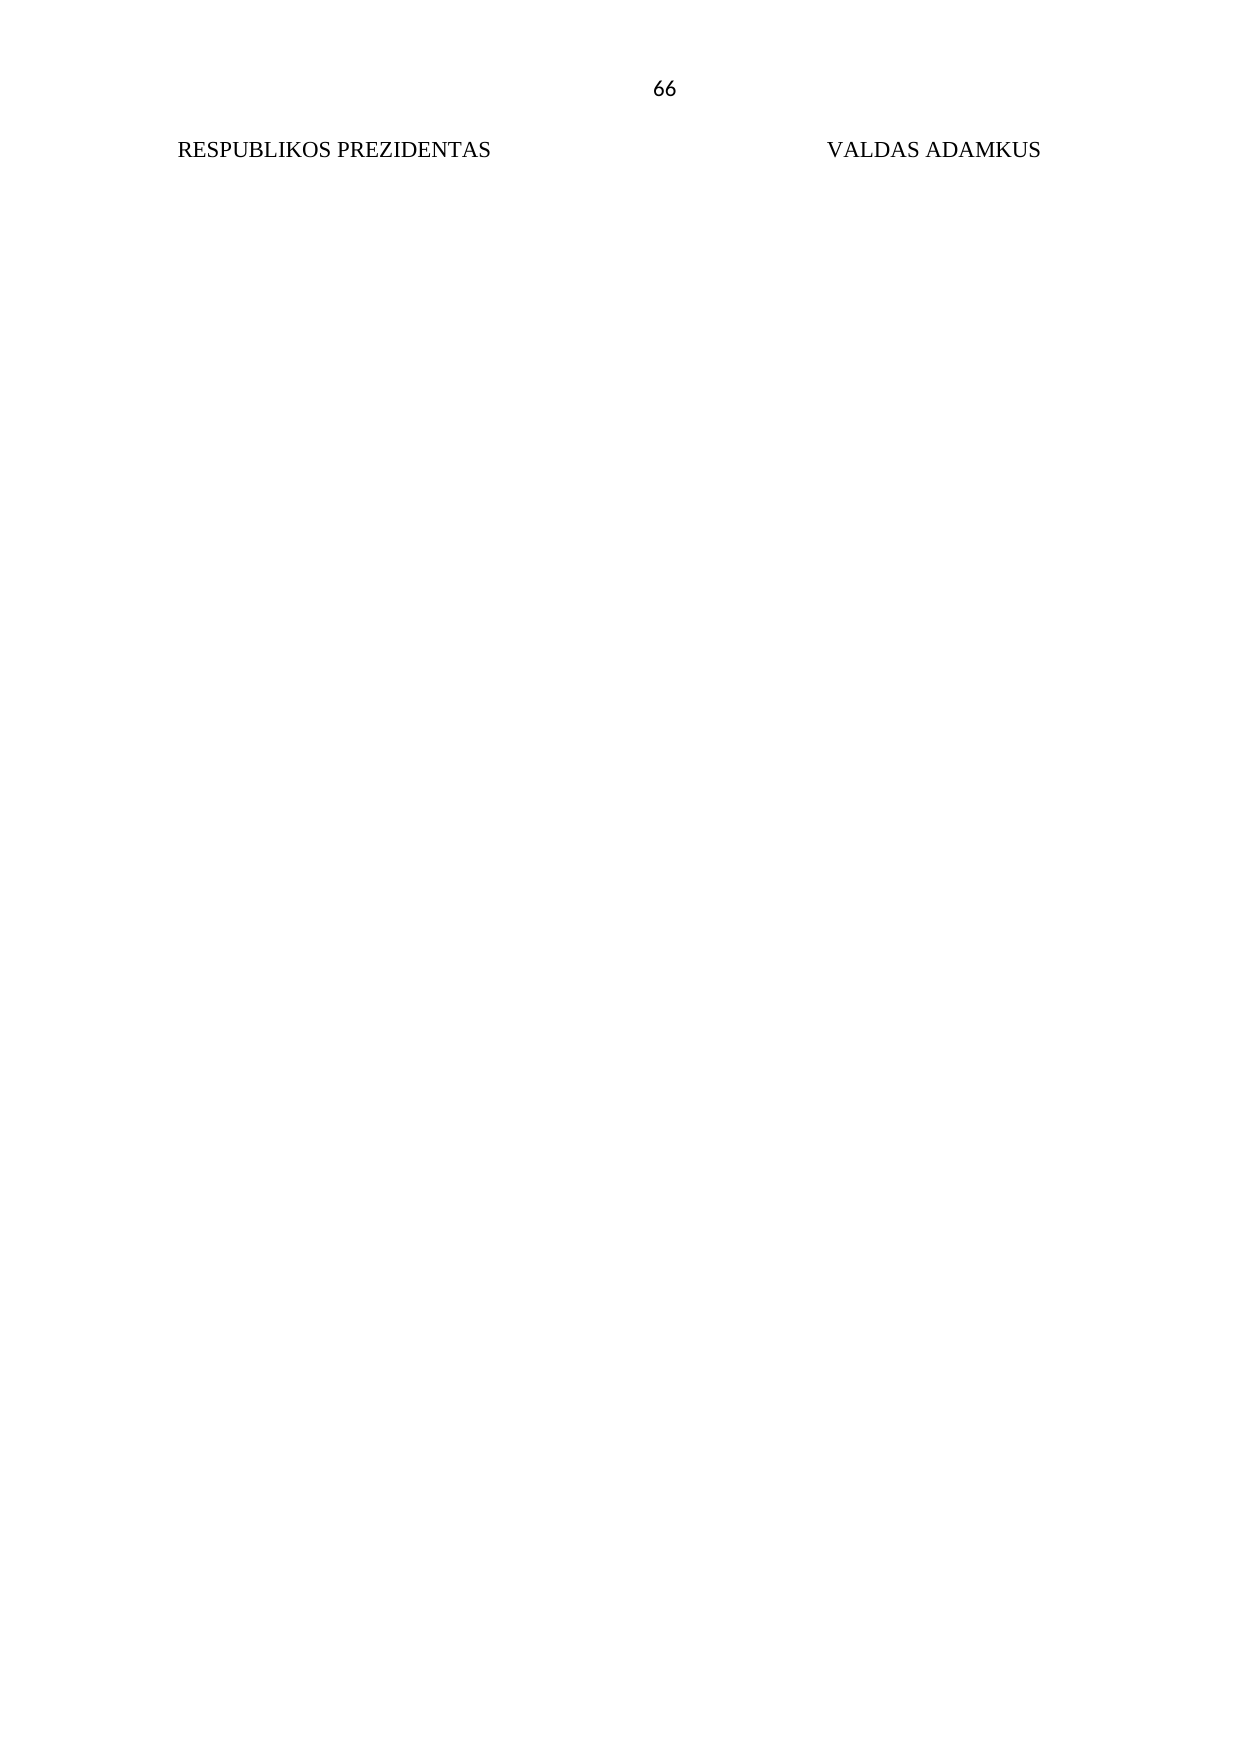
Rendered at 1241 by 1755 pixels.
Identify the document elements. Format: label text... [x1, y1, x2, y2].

text RESPUBLIKOS PREZIDENTAS VALDAS ADAMKUS [177, 136, 1152, 162]
